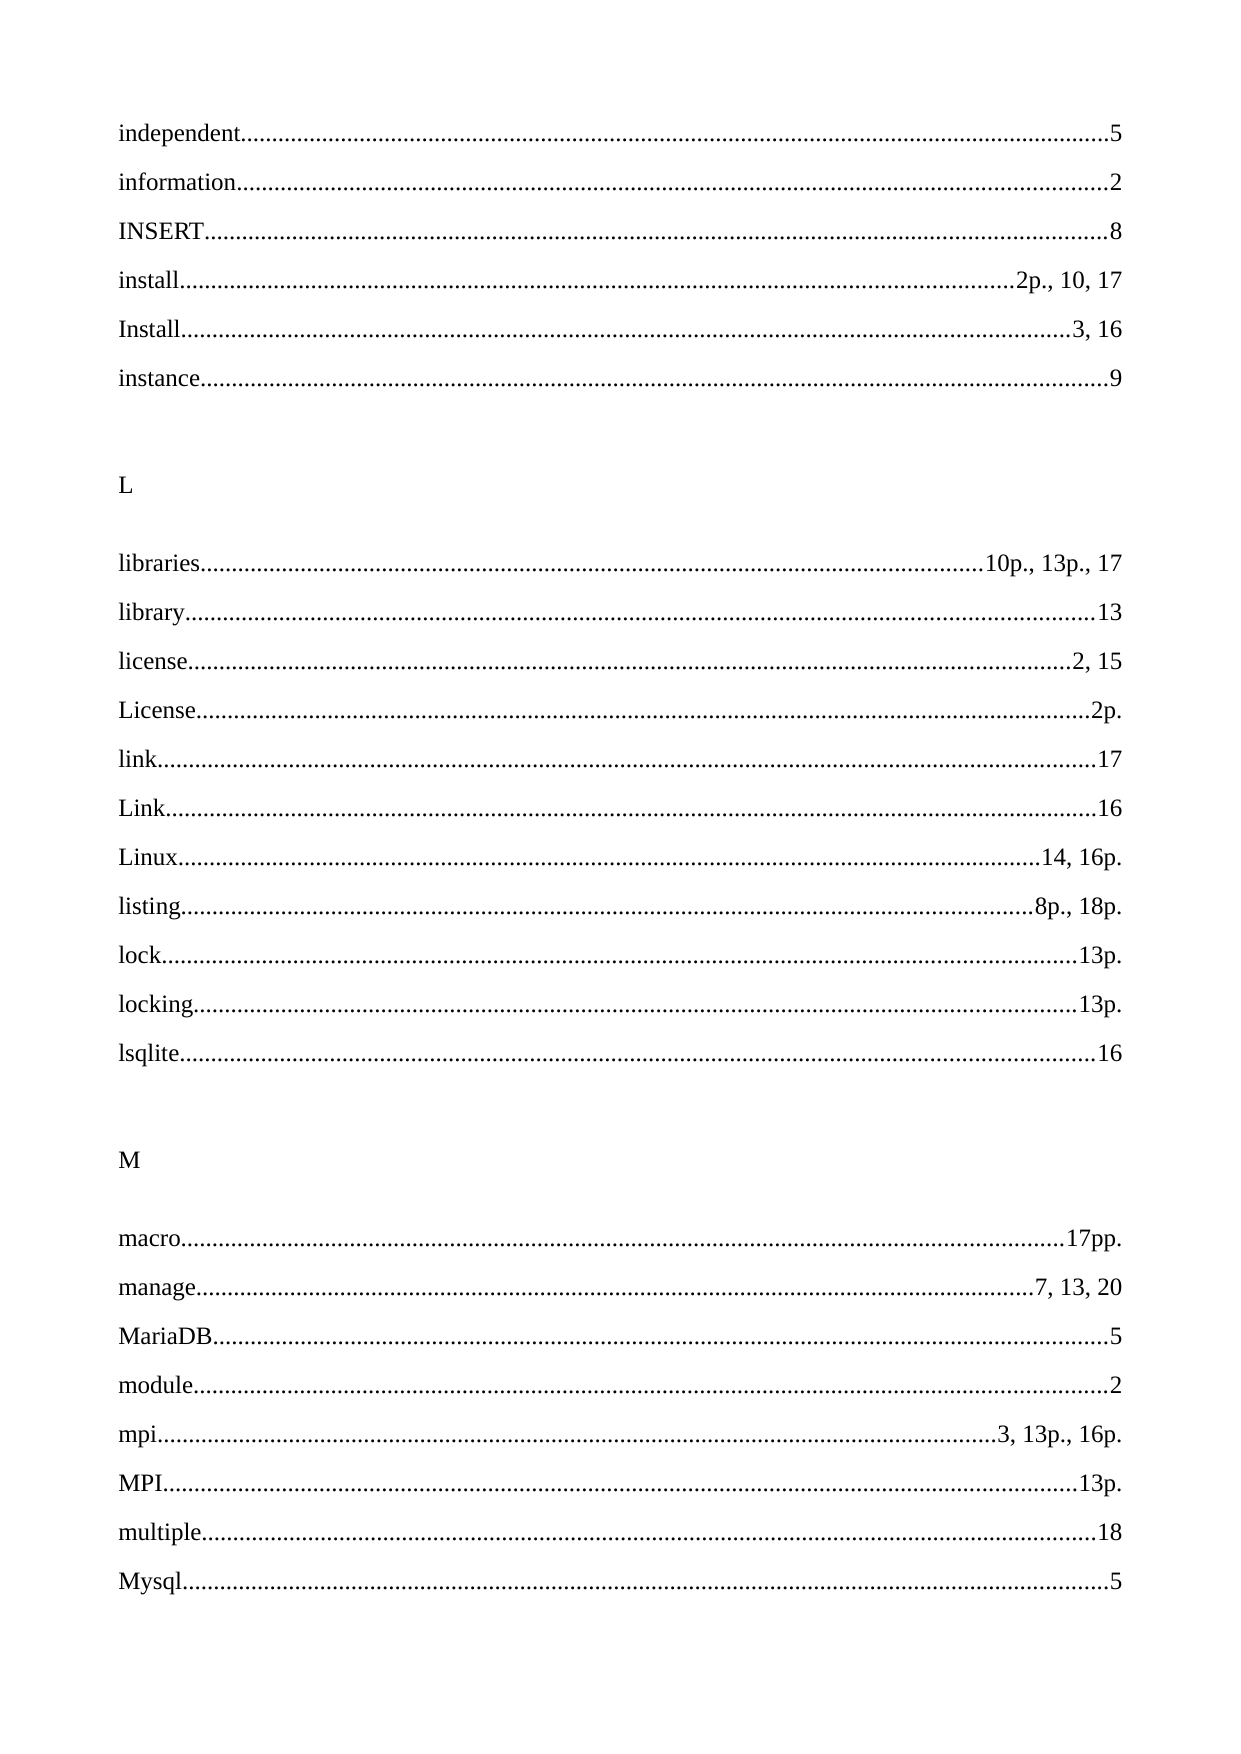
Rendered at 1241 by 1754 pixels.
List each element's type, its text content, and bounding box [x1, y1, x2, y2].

text listing 8p., 18p. [118, 891, 1122, 920]
text libraries 10p., 13p., 17 [118, 548, 1122, 577]
text Linux 14, 16p. [118, 842, 1122, 871]
text L [118, 470, 1122, 499]
text manage 7, 13, 20 [118, 1272, 1122, 1301]
text locking 13p. [118, 989, 1122, 1018]
text instance 9 [118, 363, 1122, 392]
text information 2 [118, 167, 1122, 196]
text library 13 [118, 597, 1122, 626]
text link 17 [118, 744, 1122, 773]
text module 2 [118, 1370, 1122, 1399]
text MariaDB 5 [118, 1321, 1122, 1350]
text macro 17pp. [118, 1223, 1122, 1252]
text MPI 13p. [118, 1468, 1122, 1497]
text License 2p. [118, 695, 1122, 724]
text license 2, 15 [118, 646, 1122, 675]
text multiple 18 [118, 1517, 1122, 1546]
text Install 3, 16 [118, 314, 1122, 343]
text independent 5 [118, 118, 1122, 147]
text lsqlite 16 [118, 1038, 1122, 1067]
text install 2p., 10, 17 [118, 265, 1122, 294]
text M [118, 1145, 1122, 1174]
text Mysql 5 [118, 1566, 1122, 1595]
text INSERT 8 [118, 216, 1122, 245]
text Link 16 [118, 793, 1122, 822]
text mpi 3, 13p., 16p. [118, 1419, 1122, 1448]
text lock 13p. [118, 940, 1122, 969]
